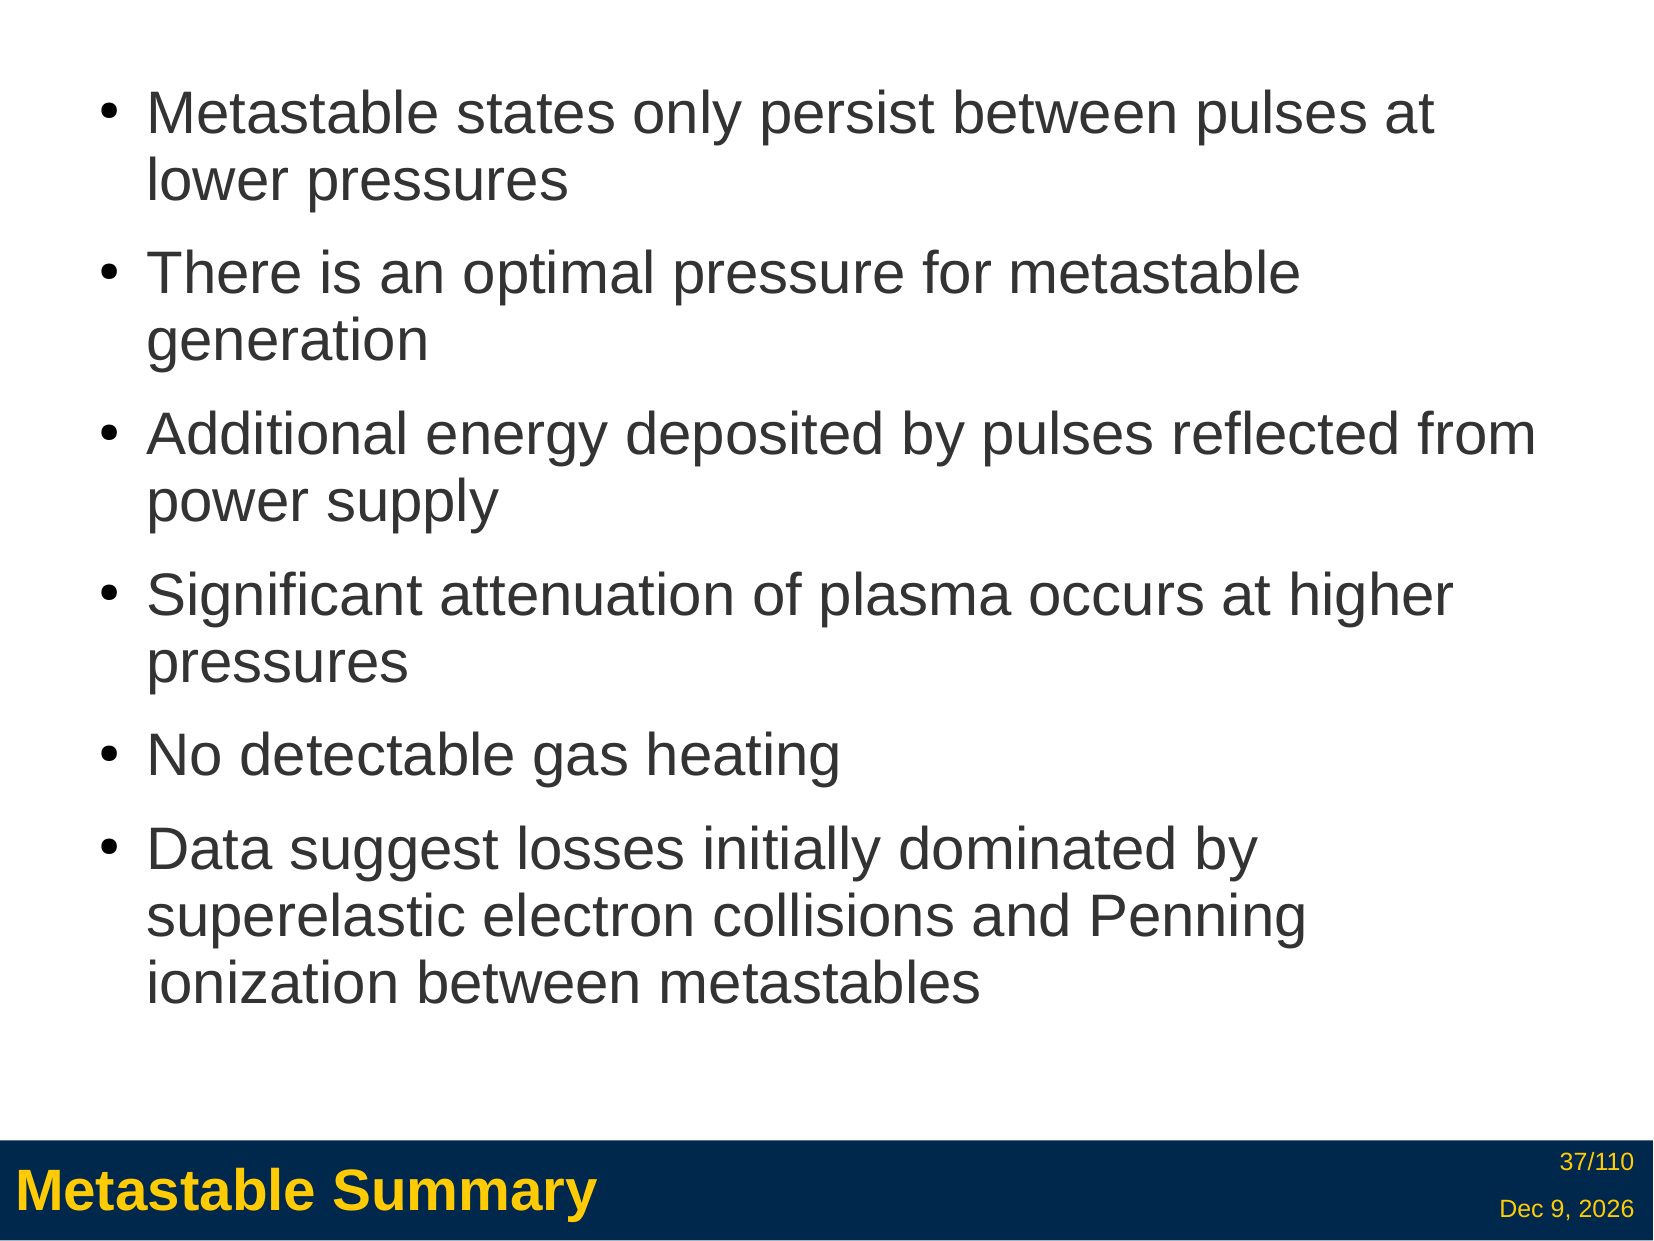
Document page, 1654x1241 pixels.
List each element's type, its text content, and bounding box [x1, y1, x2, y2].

list Metastable states only persist between pulses at lower pressures There is an optimal pressure for metastable generation Additional energy deposited by pulses reflected from power supply Significant attenuation of plasma occurs at higher pressures No detectable gas heating Data suggest losses initially dominated by superelastic electron collisions and Penning ionization between metastables [82, 75, 1571, 1021]
title Metastable Summary [14, 1140, 1380, 1241]
